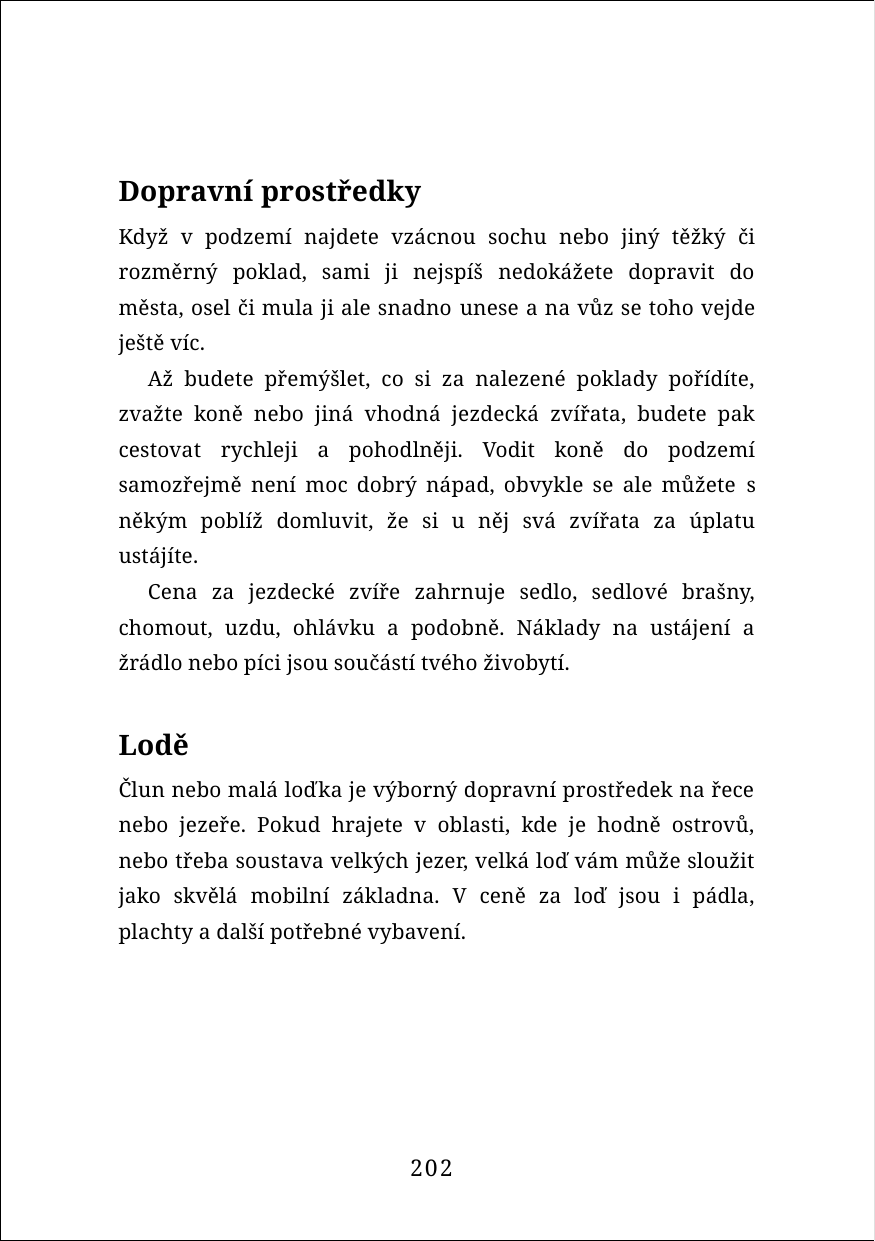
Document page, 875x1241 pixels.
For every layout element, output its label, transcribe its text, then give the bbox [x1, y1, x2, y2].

text Člun nebo malá loďka je výborný dopravní prostředek na řece nebo jezeře. Pokud hrajete v oblasti, kde je hodně ostrovů, nebo třeba soustava velkých jezer, velká loď vám může sloužit jako skvělá mobilní základna. V ceně za loď jsou i pádla, plachty a další potřebné vybavení. [118, 775, 756, 946]
text Když v podzemí najdete vzácnou sochu nebo jiný těžký či rozměrný poklad, sami ji nejspíš nedokážete dopravit do města, osel či mula ji ale snadno unese a na vůz se toho vejde ještě víc. Až budete přemýšlet, co si za nalezené poklady pořídíte, zvažte koně nebo jiná vhodná jezdecká zvířata, budete pak cestovat rychleji a pohodlněji. Vodit koně do podzemí samozřejmě není moc dobrý nápad, obvykle se ale můžete s někým poblíž domluvit, že si u něj svá zvířata za úplatu ustájíte. Cena za jezdecké zvíře zahrnuje sedlo, sedlové brašny, chomout, uzdu, ohlávku a podobně. Náklady na ustájení a žrádlo nebo píci jsou součástí tvého živobytí. [118, 222, 756, 677]
subtitle Lodě [118, 725, 756, 763]
subtitle Dopravní prostředky [118, 172, 756, 210]
